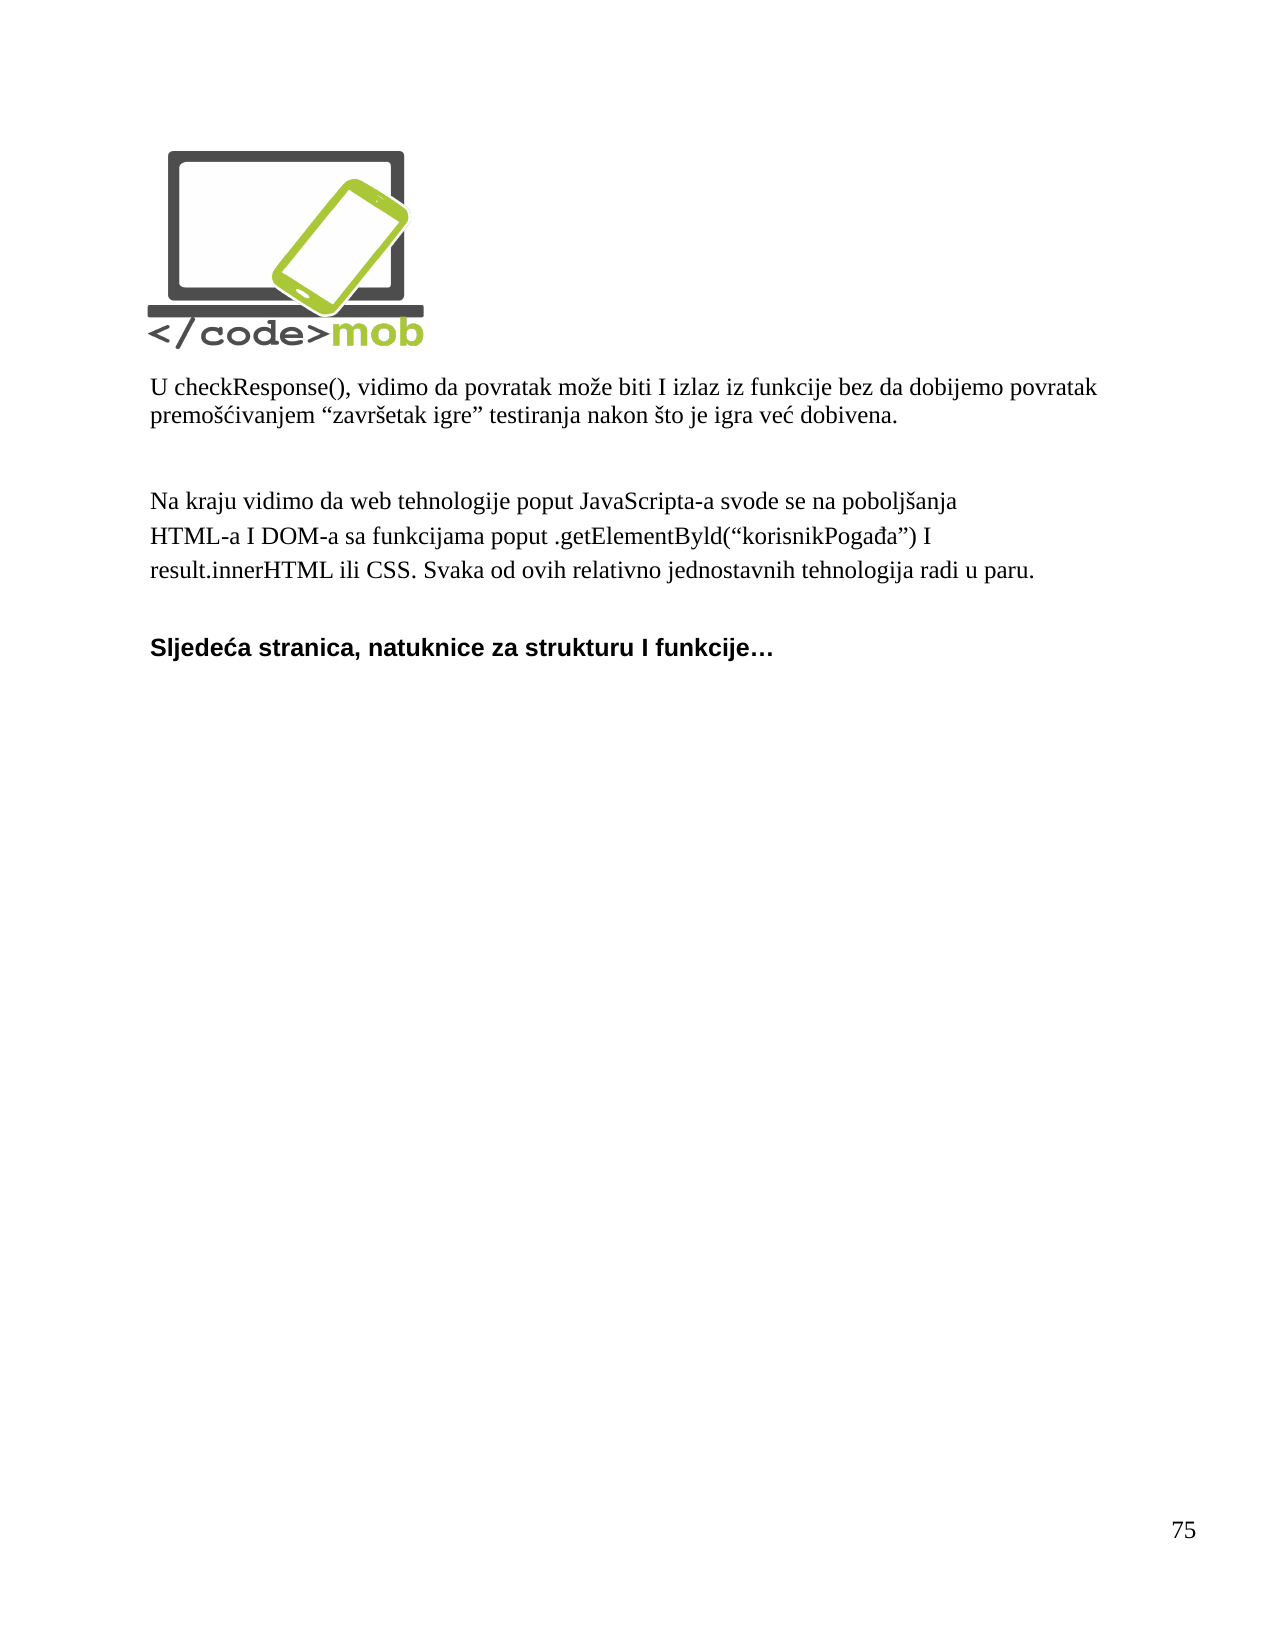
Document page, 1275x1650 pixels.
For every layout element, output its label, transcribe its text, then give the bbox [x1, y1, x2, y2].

subtitle Sljedeća stranica, natuknice za strukturu I funkcije… [150, 633, 1196, 662]
text Na kraju vidimo da web tehnologije poput JavaScripta-a svode se na poboljšanja HTML-a I DOM-a sa funkcijama poput .getElementByld(“korisnikPogađa”) I result.innerHTML ili CSS. Svaka od ovih relativno jednostavnih tehnologija radi u paru. [150, 486, 1042, 584]
text U checkResponse(), vidimo da povratak može biti I izlaz iz funkcije bez da dobijemo povratak premošćivanjem “završetak igre” testiranja nakon što je igra već dobivena. [150, 372, 1122, 429]
picture [147, 151, 424, 349]
